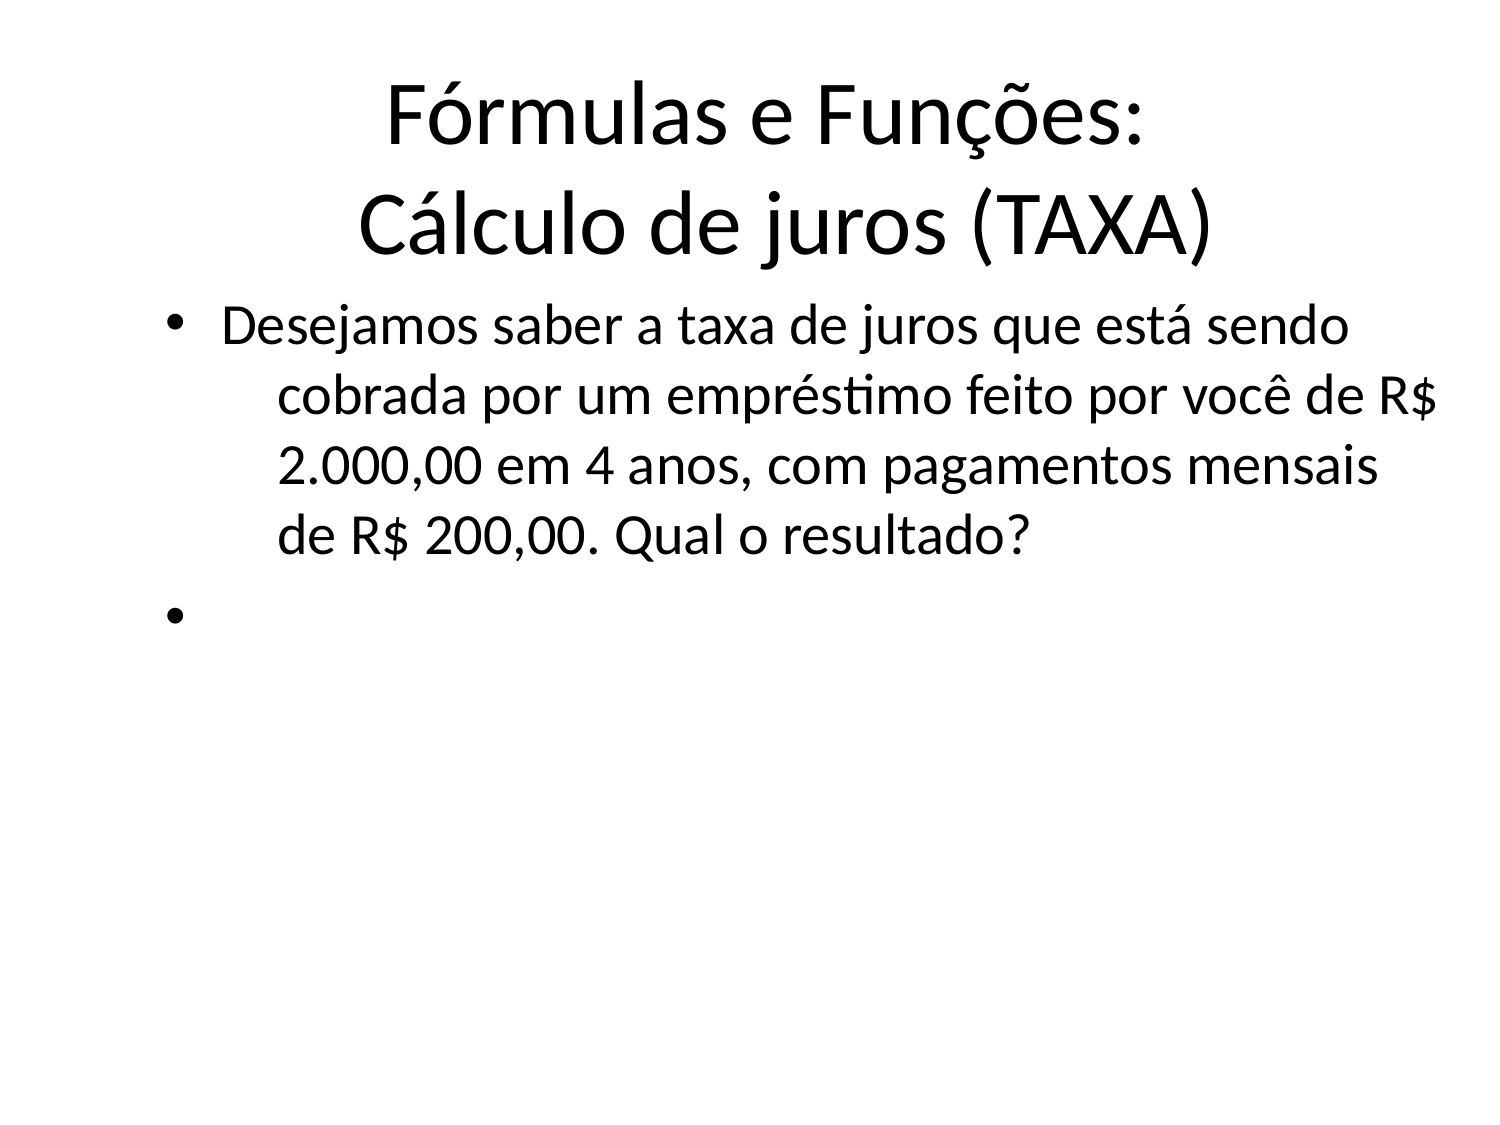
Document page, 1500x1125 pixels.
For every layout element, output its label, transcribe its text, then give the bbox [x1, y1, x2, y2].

title Fórmulas e Funções: Cálculo de juros (TAXA) [150, 45, 1426, 278]
list Desejamos saber a taxa de juros que está sendo cobrada por um empréstimo feito por você de R$ 2.000,00 em 4 anos, com pagamentos mensais de R$ 200,00. Qual o resultado? [150, 278, 1459, 1047]
